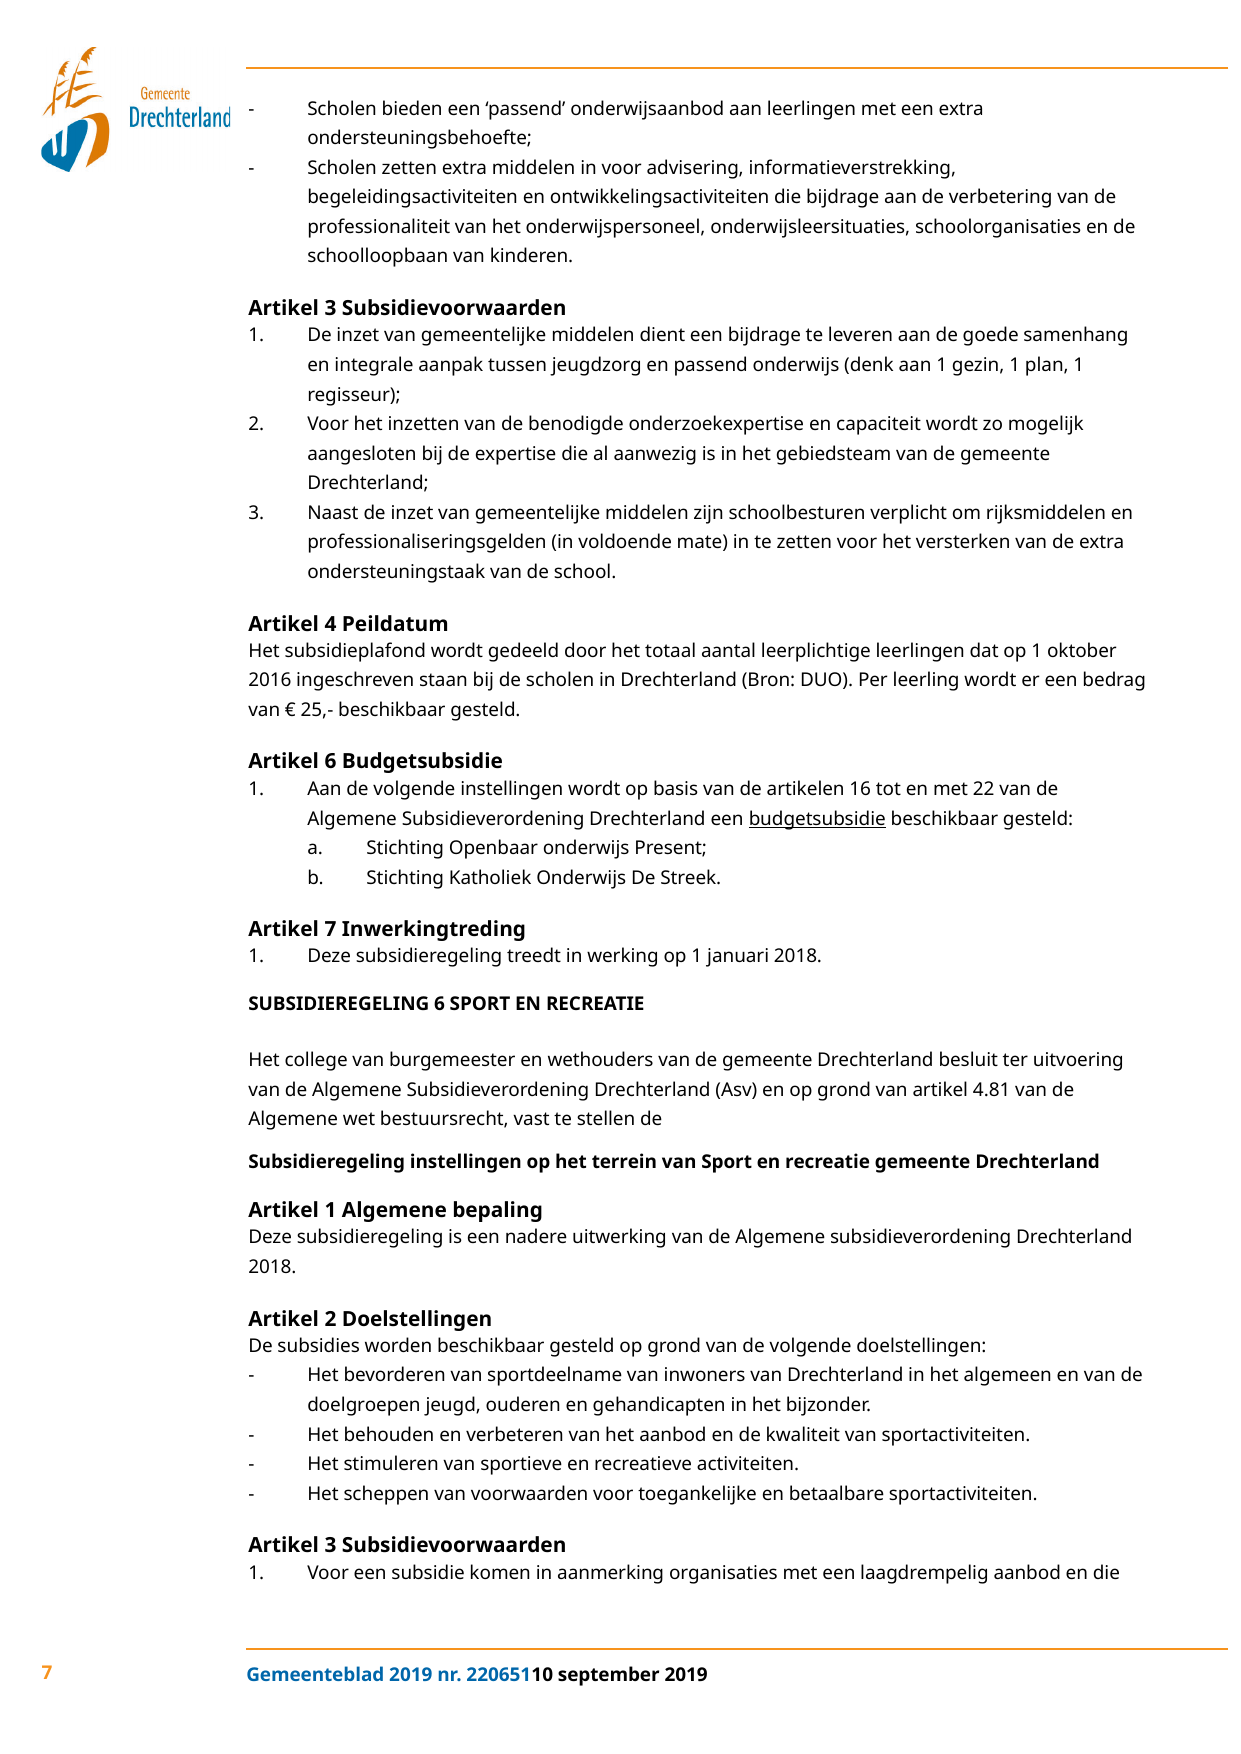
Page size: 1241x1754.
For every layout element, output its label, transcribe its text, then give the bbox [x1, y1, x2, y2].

text Artikel 4 Peildatum [248, 609, 1152, 637]
text SUBSIDIEREGELING 6 SPORT EN RECREATIE [248, 988, 1152, 1017]
text De subsidies worden beschikbaar gesteld op grond van de volgende doelstellingen: [248, 1332, 1152, 1358]
list Het bevorderen van sportdeelname van inwoners van Drechterland in het algemeen en van de doelgroepen jeugd, ouderen en gehandicapten in het bijzonder. [248, 1362, 1152, 1417]
picture [41, 47, 231, 172]
list Het scheppen van voorwaarden voor toegankelijke en betaalbare sportactiviteiten. [248, 1480, 1152, 1506]
text Artikel 7 Inwerkingtreding [248, 914, 1152, 943]
text Artikel 3 Subsidievoorwaarden [248, 293, 1152, 322]
list Het behouden en verbeteren van het aanbod en de kwaliteit van sportactiviteiten. [248, 1421, 1152, 1447]
list Voor het inzetten van de benodigde onderzoekexpertise en capaciteit wordt zo mogelijk aangesloten bij de expertise die al aanwezig is in het gebiedsteam van de gemeente Drechterland; [248, 410, 1152, 495]
text Deze subsidieregeling is een nadere uitwerking van de Algemene subsidieverordening Drechterland 2018. [248, 1224, 1152, 1279]
list Stichting Openbaar onderwijs Present; [307, 834, 1152, 860]
text Artikel 3 Subsidievoorwaarden [248, 1530, 1152, 1559]
list Scholen zetten extra middelen in voor advisering, informatieverstrekking, begeleidingsactiviteiten en ontwikkelingsactiviteiten die bijdrage aan de verbetering van de professionaliteit van het onderwijspersoneel, onderwijsleersituaties, schoolorganisaties en de schoolloopbaan van kinderen. [248, 154, 1152, 268]
picture [41, 158, 64, 172]
text Het college van burgemeester en wethouders van de gemeente Drechterland besluit ter uitvoering van de Algemene Subsidieverordening Drechterland (Asv) en op grond van artikel 4.81 van de Algemene wet bestuursrecht, vast te stellen de [248, 1046, 1152, 1131]
text Artikel 1 Algemene bepaling [248, 1195, 1152, 1224]
picture [226, 115, 231, 124]
list Het stimuleren van sportieve en recreatieve activiteiten. [248, 1450, 1152, 1476]
list Aan de volgende instellingen wordt op basis van de artikelen 16 tot en met 22 van de Algemene Subsidieverordening Drechterland een budgetsubsidie beschikbaar gesteld: [248, 775, 1152, 830]
list Scholen bieden een ‘passend’ onderwijsaanbod aan leerlingen met een extra ondersteuningsbehoefte; [248, 95, 1152, 150]
text Subsidieregeling instellingen op het terrein van Sport en recreatie gemeente Drechterland [248, 1149, 1152, 1174]
list Deze subsidieregeling treedt in werking op 1 januari 2018. [248, 943, 1152, 968]
text Artikel 2 Doelstellingen [248, 1304, 1152, 1332]
list Naast de inzet van gemeentelijke middelen zijn schoolbesturen verplicht om rijksmiddelen en professionaliseringsgelden (in voldoende mate) in te zetten voor het versterken van de extra ondersteuningstaak van de school. [248, 499, 1152, 584]
list Voor een subsidie komen in aanmerking organisaties met een laagdrempelig aanbod en die [248, 1559, 1152, 1584]
text Artikel 6 Budgetsubsidie [248, 747, 1152, 775]
list Stichting Katholiek Onderwijs De Streek. [307, 864, 1152, 889]
list De inzet van gemeentelijke middelen dient een bijdrage te leveren aan de goede samenhang en integrale aanpak tussen jeugdzorg en passend onderwijs (denk aan 1 gezin, 1 plan, 1 regisseur); [248, 322, 1152, 406]
text Het subsidieplafond wordt gedeeld door het totaal aantal leerplichtige leerlingen dat op 1 oktober 2016 ingeschreven staan bij de scholen in Drechterland (Bron: DUO). Per leerling wordt er een bedrag van € 25,- beschikbaar gesteld. [248, 637, 1152, 722]
